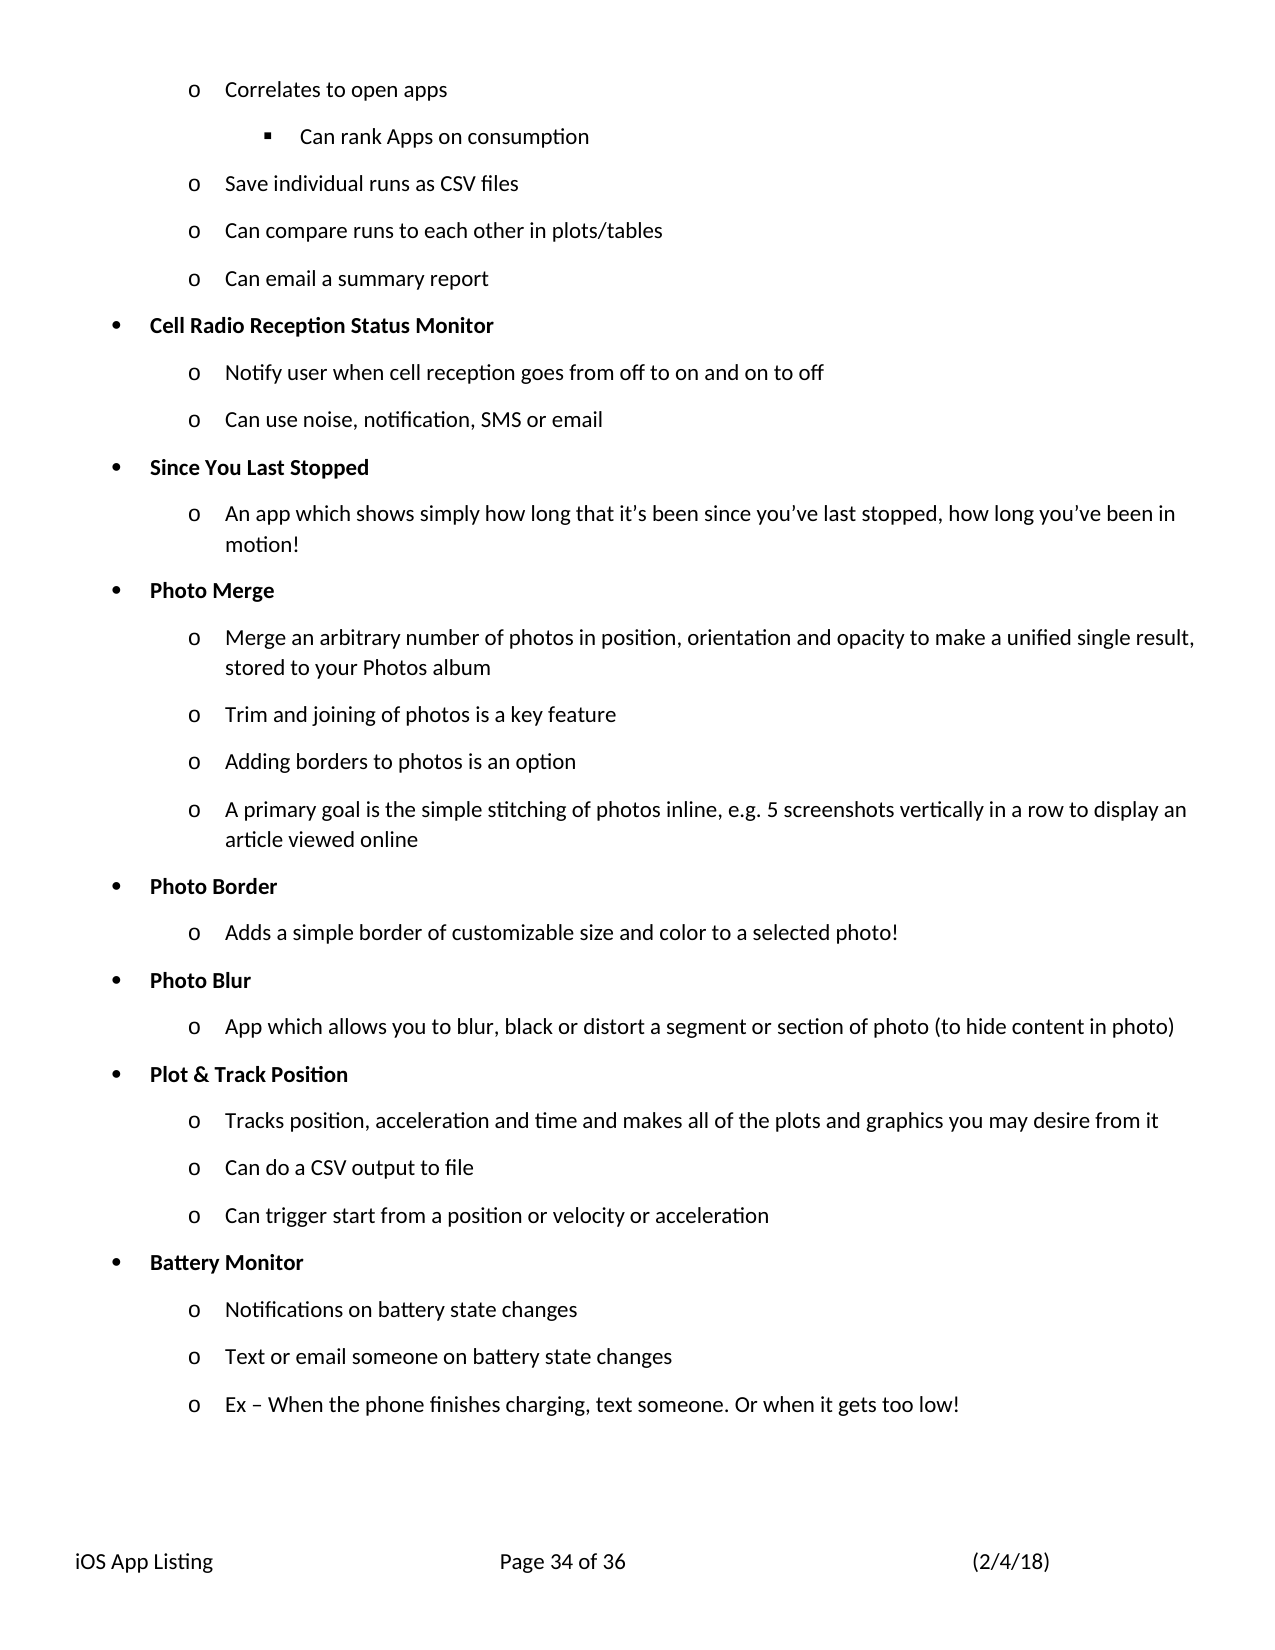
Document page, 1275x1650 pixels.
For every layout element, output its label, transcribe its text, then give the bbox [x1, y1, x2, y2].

list Notify user when cell reception goes from off to on and on to off [187, 358, 1200, 387]
list Cell Radio Reception Status Monitor [112, 311, 1200, 339]
list Adding borders to photos is an option [187, 747, 1200, 776]
list Trim and joining of photos is a key feature [187, 700, 1200, 729]
list Plot & Track Position [112, 1060, 1200, 1088]
list Merge an arbitrary number of photos in position, orientation and opacity to make a unified single result, stored to your Photos album [187, 623, 1200, 681]
list Notifications on battery state changes [187, 1295, 1200, 1324]
list Save individual runs as CSV files [187, 169, 1200, 198]
list Can trigger start from a position or velocity or acceleration [187, 1201, 1200, 1230]
list Can do a CSV output to file [187, 1153, 1200, 1183]
list Correlates to open apps [187, 75, 1200, 104]
list Battery Monitor [112, 1248, 1200, 1277]
list Can compare runs to each other in plots/tables [187, 216, 1200, 246]
list Photo Merge [112, 576, 1200, 604]
list Photo Blur [112, 966, 1200, 994]
list An app which shows simply how long that it’s been since you’ve last stopped, how long you’ve been in motion! [187, 499, 1200, 558]
list Ex – When the phone finishes charging, text someone. Or when it gets too low! [187, 1390, 1200, 1419]
list Adds a simple border of customizable size and color to a selected photo! [187, 918, 1200, 947]
list Can use noise, notification, SMS or email [187, 405, 1200, 434]
list A primary goal is the simple stitching of photos inline, e.g. 5 screenshots vertically in a row to display an article viewed online [187, 795, 1200, 854]
list Tracks position, acceleration and time and makes all of the plots and graphics you may desire from it [187, 1106, 1200, 1135]
list Can email a summary report [187, 264, 1200, 293]
list Can rank Apps on consumption [262, 122, 1200, 151]
list Photo Border [112, 872, 1200, 900]
list Text or email someone on battery state changes [187, 1342, 1200, 1372]
list Since You Last Stopped [112, 453, 1200, 481]
list App which allows you to blur, black or distort a segment or section of photo (to hide content in photo) [187, 1012, 1200, 1041]
